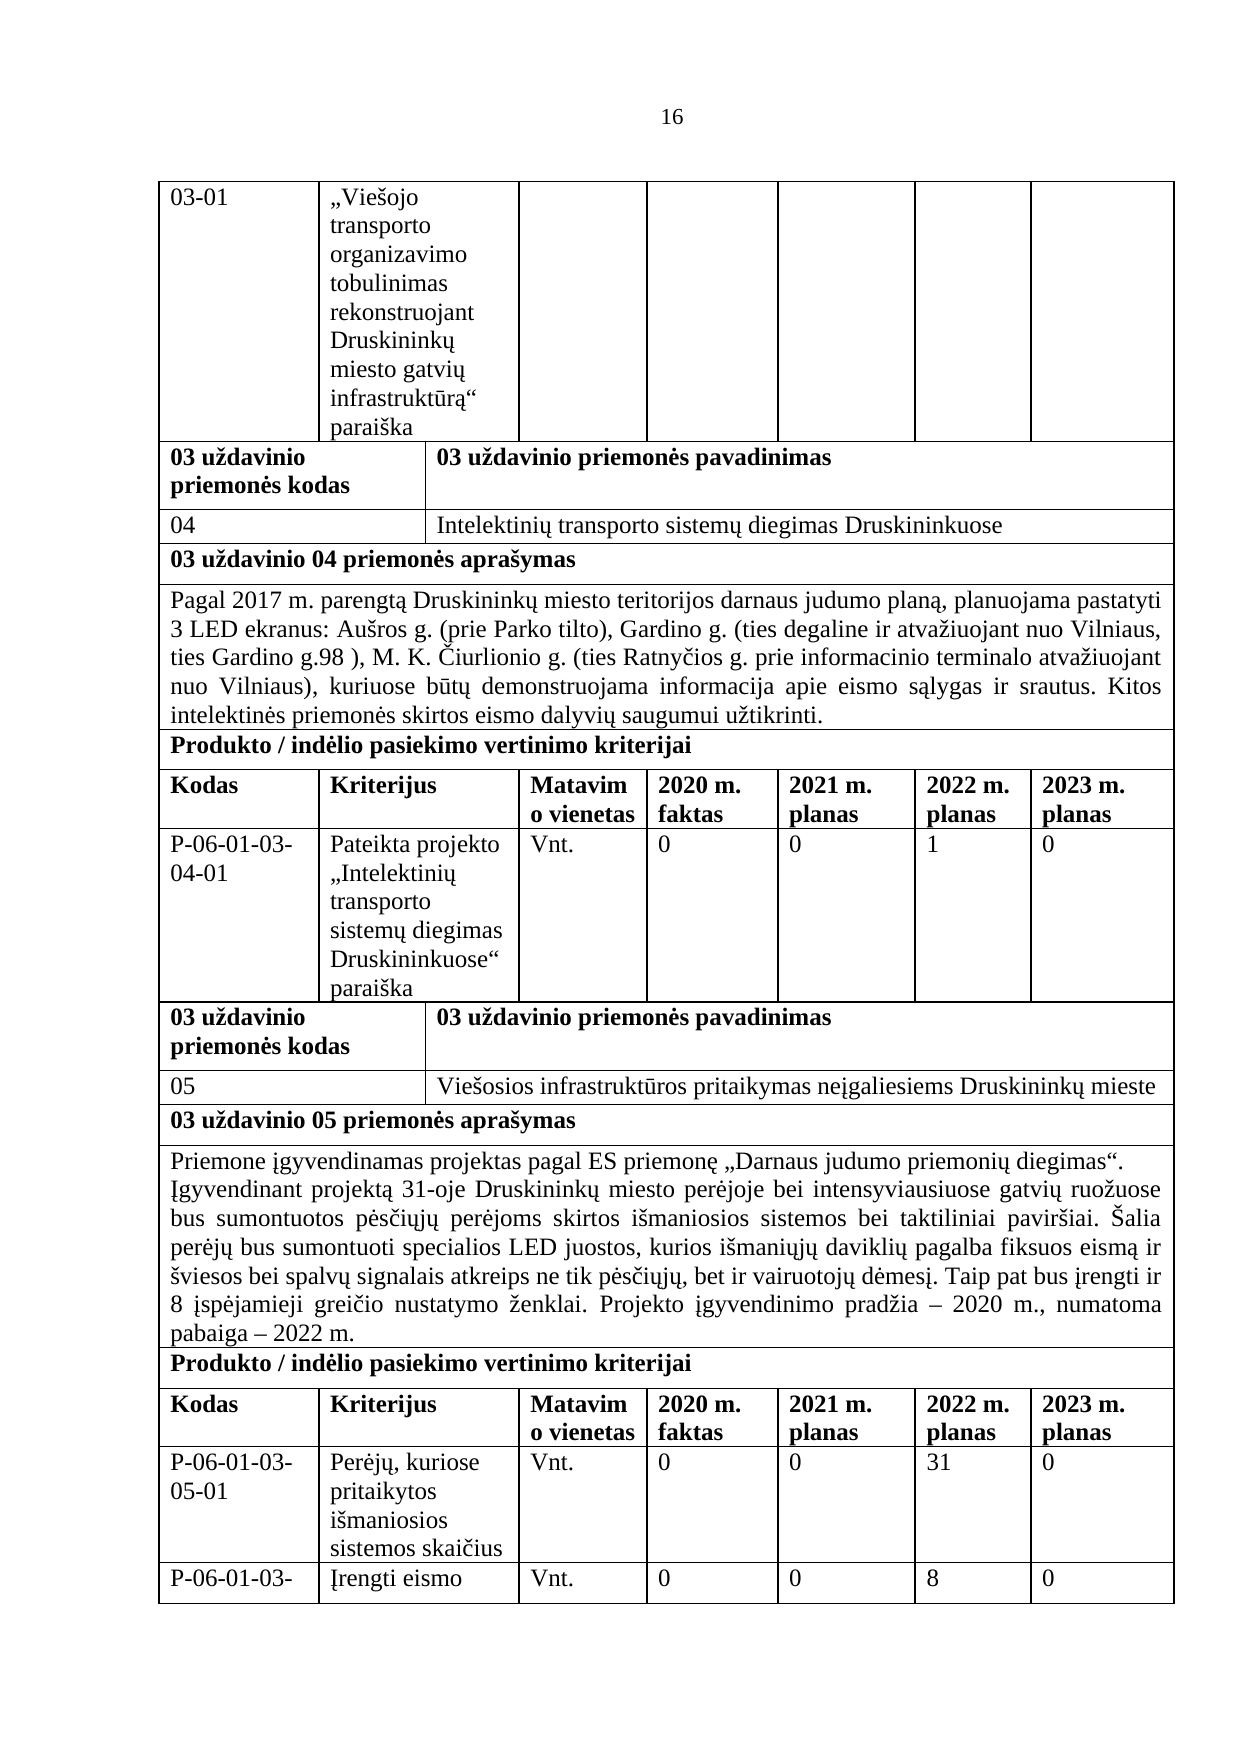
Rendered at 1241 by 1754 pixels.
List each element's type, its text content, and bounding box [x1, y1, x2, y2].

table_cell Įrengti eismo [320, 1563, 518, 1603]
table_cell 2022 m. planas [916, 770, 1030, 828]
table_cell Perėjų, kuriose pritaikytos išmaniosios sistemos skaičius [320, 1447, 518, 1562]
table_cell 05 [160, 1071, 425, 1104]
table_cell Vnt. [520, 1447, 646, 1562]
table_cell 03 uždavinio priemonės pavadinimas [426, 1003, 1173, 1070]
table_cell 0 [779, 1447, 914, 1562]
table_cell 0 [648, 829, 777, 1001]
table_cell 2021 m. planas [779, 1389, 914, 1446]
table_cell Kriterijus [320, 1389, 518, 1446]
table_cell 03 uždavinio 04 priemonės aprašymas [160, 544, 1173, 584]
table_cell 0 [779, 1563, 914, 1603]
table_cell Vnt. [520, 1563, 646, 1603]
table_cell Kodas [160, 1389, 318, 1446]
table_cell 8 [916, 1563, 1030, 1603]
table_cell 2021 m. planas [779, 770, 914, 828]
table_cell Kriterijus [320, 770, 518, 828]
table_cell 03 uždavinio priemonės kodas [160, 1003, 425, 1070]
table_cell 03 uždavinio priemonės pavadinimas [426, 442, 1173, 509]
table_cell 03 uždavinio priemonės kodas [160, 442, 425, 509]
table_cell 2020 m. faktas [648, 1389, 777, 1446]
table_cell 0 [648, 1447, 777, 1562]
table_cell P-06-01-03- [160, 1563, 318, 1603]
table_cell Vnt. [520, 829, 646, 1001]
table_cell 2023 m. planas [1032, 770, 1173, 828]
table_cell 03-01 [160, 182, 318, 441]
table_cell 2020 m. faktas [648, 770, 777, 828]
table_cell 0 [1032, 1447, 1173, 1562]
table_cell Priemone įgyvendinamas projektas pagal ES priemonę „Darnaus judumo priemonių diegimas“. Įgyvendinant projektą 31-oje Druskininkų miesto perėjoje bei intensyviausiuose gatvių ruožuose bus sumontuotos pėsčiųjų perėjoms skirtos išmaniosios sistemos bei taktiliniai paviršiai. Šalia perėjų bus sumontuoti specialios LED juostos, kurios išmaniųjų daviklių pagalba fiksuos eismą ir šviesos bei spalvų signalais atkreips ne tik pėsčiųjų, bet ir vairuotojų dėmesį. Taip pat bus įrengti ir 8 įspėjamieji greičio nustatymo ženklai. Projekto įgyvendinimo pradžia – 2020 m., numatoma pabaiga – 2022 m. [160, 1146, 1173, 1347]
table_cell P-06-01-03-05-01 [160, 1447, 318, 1562]
table_cell 0 [648, 1563, 777, 1603]
table_cell [648, 182, 777, 441]
table_cell „Viešojo transporto organizavimo tobulinimas rekonstruojant Druskininkų miesto gatvių infrastruktūrą“ paraiška [320, 182, 518, 441]
table_cell [779, 182, 914, 441]
table_cell P-06-01-03-04-01 [160, 829, 318, 1001]
table_cell 2023 m. planas [1032, 1389, 1173, 1446]
table_cell Pagal 2017 m. parengtą Druskininkų miesto teritorijos darnaus judumo planą, planuojama pastatyti 3 LED ekranus: Aušros g. (prie Parko tilto), Gardino g. (ties degaline ir atvažiuojant nuo Vilniaus, ties Gardino g.98 ), M. K. Čiurlionio g. (ties Ratnyčios g. prie informacinio terminalo atvažiuojant nuo Vilniaus), kuriuose būtų demonstruojama informacija apie eismo sąlygas ir srautus. Kitos intelektinės priemonės skirtos eismo dalyvių saugumui užtikrinti. [160, 585, 1173, 729]
table_cell Matavimo vienetas [520, 1389, 646, 1446]
table_cell [1032, 182, 1173, 441]
table_cell [916, 182, 1030, 441]
table_cell 04 [160, 510, 425, 543]
table_cell 2022 m. planas [916, 1389, 1030, 1446]
table_cell [520, 182, 646, 441]
table_cell Produkto / indėlio pasiekimo vertinimo kriterijai [160, 730, 1173, 769]
table_cell Matavimo vienetas [520, 770, 646, 828]
table_cell Pateikta projekto „Intelektinių transporto sistemų diegimas Druskininkuose“ paraiška [320, 829, 518, 1001]
table_cell Viešosios infrastruktūros pritaikymas neįgaliesiems Druskininkų mieste [426, 1071, 1173, 1104]
table_cell 1 [916, 829, 1030, 1001]
table_cell Kodas [160, 770, 318, 828]
table_cell Produkto / indėlio pasiekimo vertinimo kriterijai [160, 1348, 1173, 1388]
table_cell Intelektinių transporto sistemų diegimas Druskininkuose [426, 510, 1173, 543]
table_cell 0 [1032, 1563, 1173, 1603]
table_cell 0 [779, 829, 914, 1001]
table_cell 03 uždavinio 05 priemonės aprašymas [160, 1105, 1173, 1145]
table_cell 31 [916, 1447, 1030, 1562]
table_cell 0 [1032, 829, 1173, 1001]
